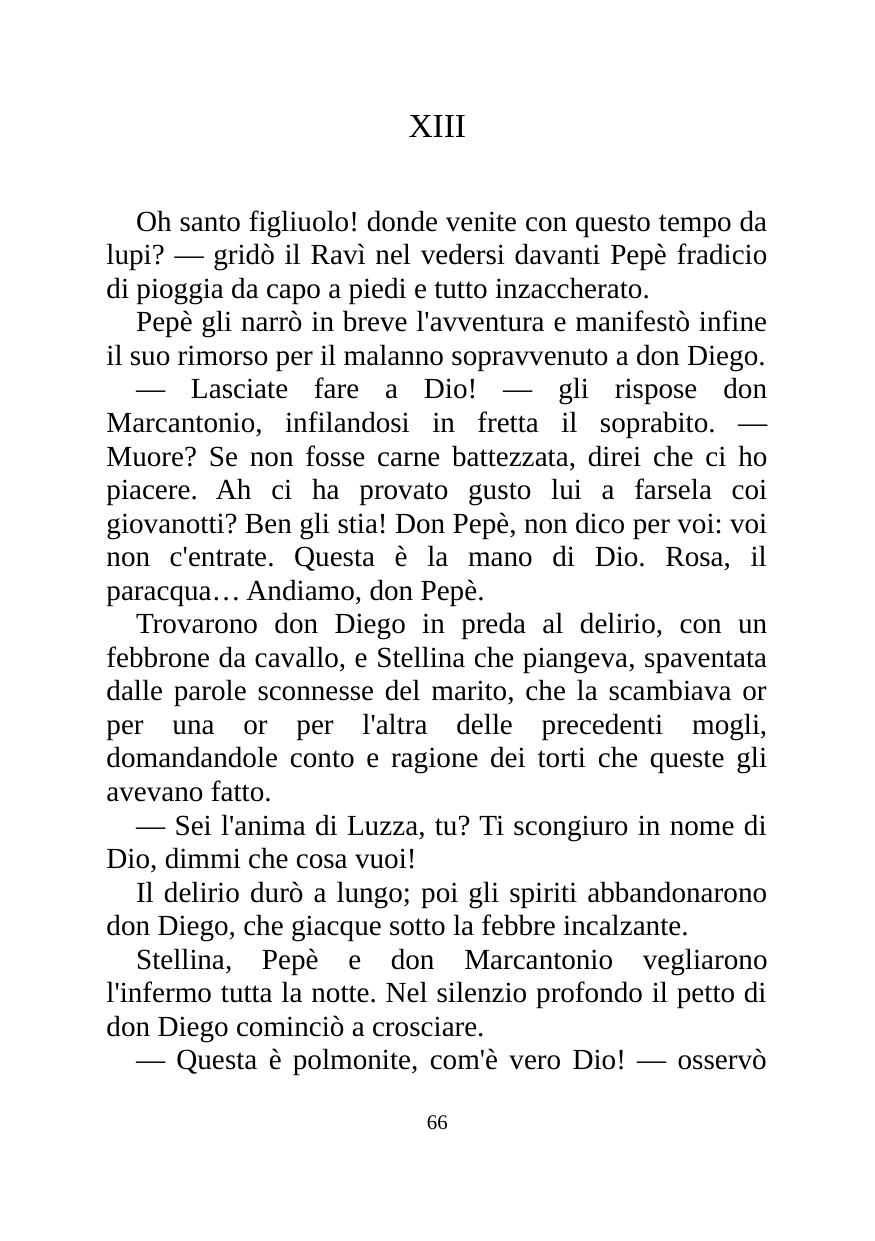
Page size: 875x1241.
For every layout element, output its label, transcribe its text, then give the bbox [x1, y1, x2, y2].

text Trovarono don Diego in preda al delirio, con un febbrone da cavallo, e Stellina che piangeva, spaventata dalle parole sconnesse del marito, che la scambiava or per una or per l'altra delle precedenti mogli, domandandole conto e ragione dei torti che queste gli avevano fatto. [106, 606, 768, 808]
text Pepè gli narrò in breve l'avventura e manifestò infine il suo rimorso per il malanno sopravvenuto a don Diego. [106, 304, 768, 372]
text Il delirio durò a lungo; poi gli spiriti abbandonarono don Diego, che giacque sotto la febbre incalzante. [106, 875, 768, 942]
text Stellina, Pepè e don Marcantonio vegliarono l'infermo tutta la notte. Nel silenzio profondo il petto di don Diego cominciò a crosciare. [106, 942, 768, 1042]
text — Questa è polmonite, com'è vero Dio! — osservò [106, 1042, 768, 1076]
subtitle XIII [106, 106, 768, 145]
text Oh santo figliuolo! donde venite con questo tempo da lupi? — gridò il Ravì nel vedersi davanti Pepè fradicio di pioggia da capo a piedi e tutto inzaccherato. [106, 204, 768, 304]
text — Lasciate fare a Dio! — gli rispose don Marcantonio, infilandosi in fretta il soprabito. — Muore? Se non fosse carne battezzata, direi che ci ho piacere. Ah ci ha provato gusto lui a farsela coi giovanotti? Ben gli stia! Don Pepè, non dico per voi: voi non c'entrate. Questa è la mano di Dio. Rosa, il paracqua… Andiamo, don Pepè. [106, 372, 768, 606]
text — Sei l'anima di Luzza, tu? Ti scongiuro in nome di Dio, dimmi che cosa vuoi! [106, 808, 768, 875]
